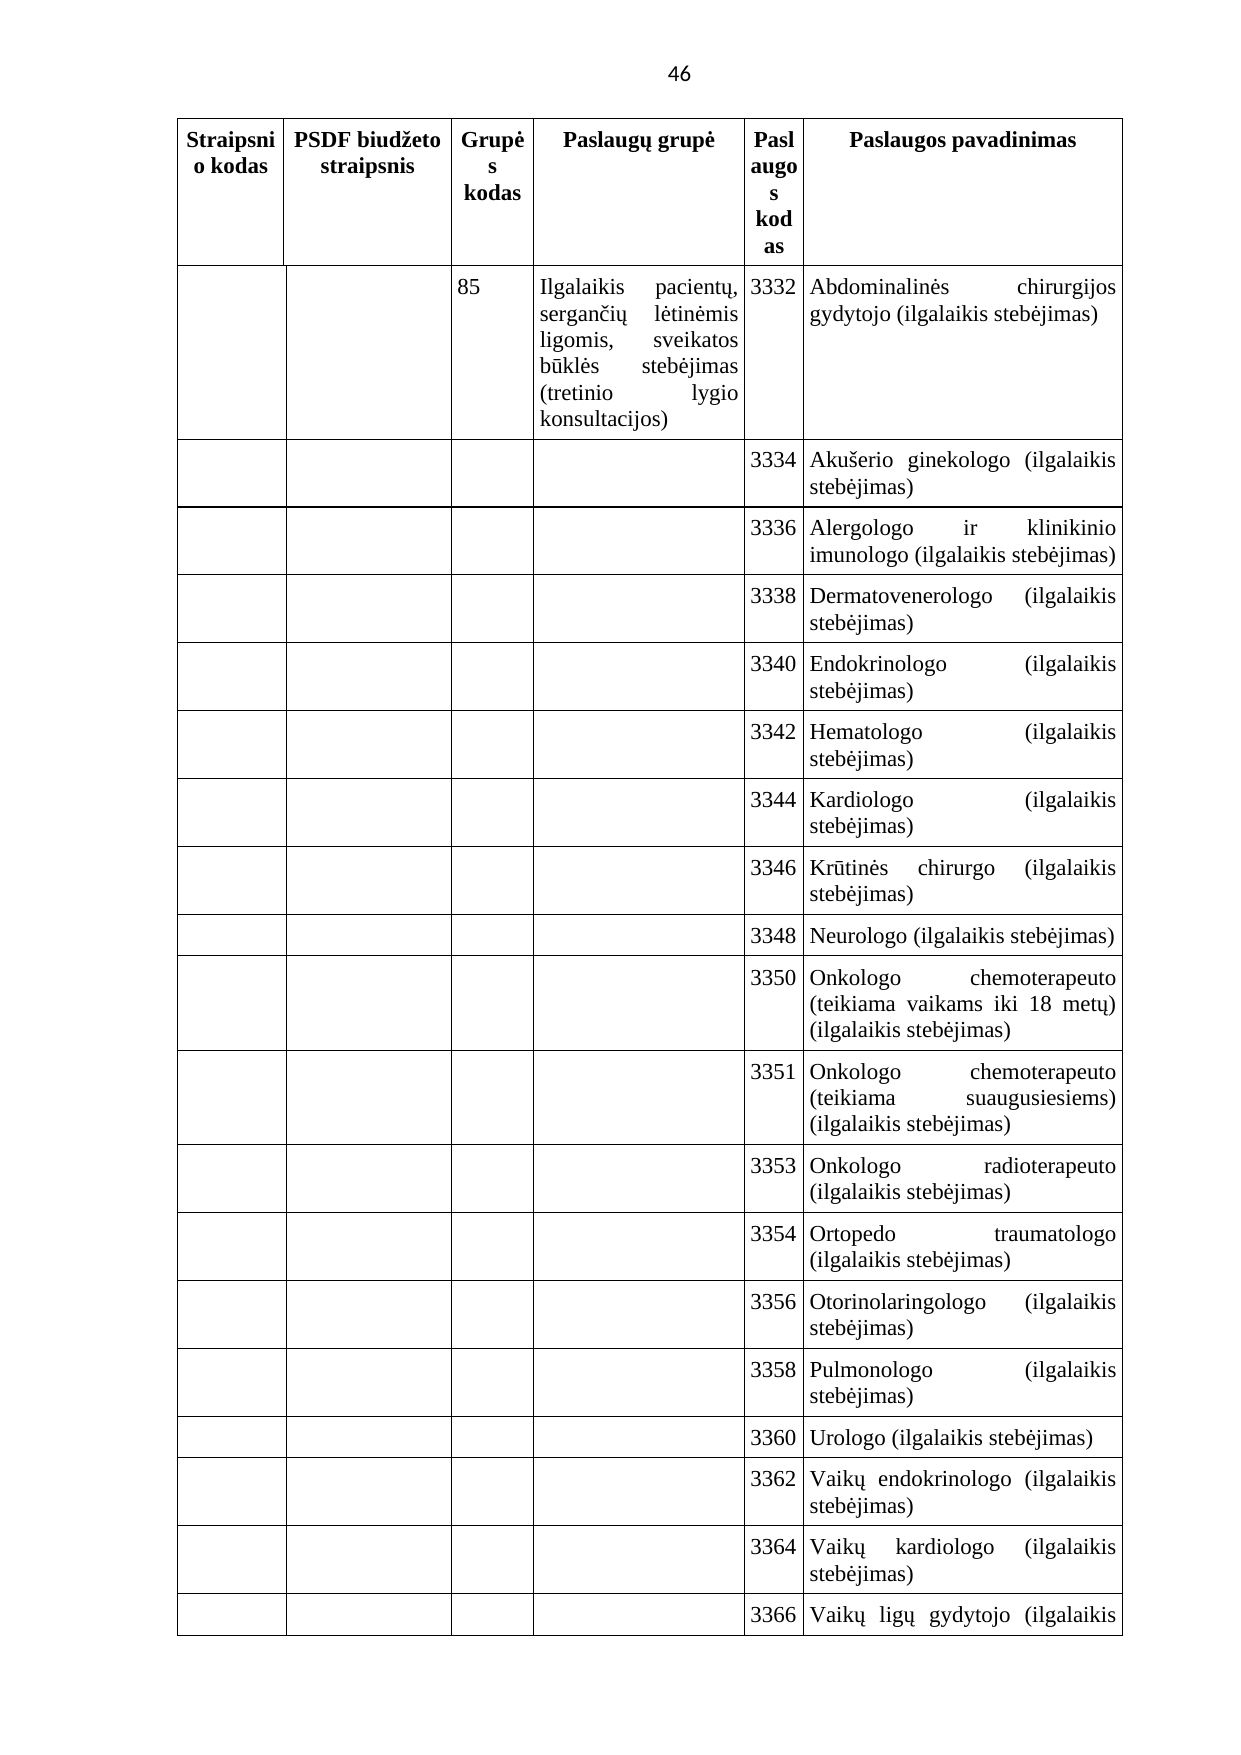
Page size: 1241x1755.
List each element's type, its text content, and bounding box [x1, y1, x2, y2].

table_cell Akušerio ginekologo (ilgalaikis stebėjimas) [804, 440, 1122, 506]
table_cell 3353 [745, 1145, 803, 1212]
table_cell [452, 1213, 533, 1280]
table_cell [178, 1281, 286, 1348]
table_cell [452, 1145, 533, 1212]
table_cell [452, 956, 533, 1050]
table_header PSDF biudžeto straipsnis [284, 119, 451, 265]
table_cell [534, 508, 744, 574]
table_cell [287, 711, 451, 778]
table_cell [452, 1051, 533, 1144]
table_cell [178, 1594, 286, 1634]
table_cell Ortopedo traumatologo (ilgalaikis stebėjimas) [804, 1213, 1122, 1280]
table_cell [534, 1145, 744, 1212]
table_cell [452, 1349, 533, 1416]
table_cell [534, 1051, 744, 1144]
table_cell Endokrinologo (ilgalaikis stebėjimas) [804, 643, 1122, 710]
table_cell [534, 1281, 744, 1348]
table_cell Krūtinės chirurgo (ilgalaikis stebėjimas) [804, 847, 1122, 914]
table_cell [287, 1526, 451, 1593]
table_cell [178, 956, 286, 1050]
table_header Paslaugų grupė [534, 119, 744, 265]
table_cell 3336 [745, 508, 803, 574]
table_cell Abdominalinės chirurgijos gydytojo (ilgalaikis stebėjimas) [804, 266, 1122, 438]
table_cell [452, 1417, 533, 1457]
table_cell Onkologo radioterapeuto (ilgalaikis stebėjimas) [804, 1145, 1122, 1212]
table_cell [287, 1051, 451, 1144]
table_cell [178, 1051, 286, 1144]
table_cell [452, 1281, 533, 1348]
table_cell [178, 266, 286, 438]
table_cell 3351 [745, 1051, 803, 1144]
table_cell [287, 1458, 451, 1525]
table_cell 3334 [745, 440, 803, 506]
table_cell [534, 956, 744, 1050]
table_cell 3346 [745, 847, 803, 914]
table_cell [534, 1349, 744, 1416]
table_cell [534, 915, 744, 955]
table_cell [287, 1281, 451, 1348]
table_cell [287, 575, 451, 642]
table_cell Dermatovenerologo (ilgalaikis stebėjimas) [804, 575, 1122, 642]
table_cell [452, 575, 533, 642]
table_cell [178, 1349, 286, 1416]
table_cell [178, 575, 286, 642]
table_cell [178, 1145, 286, 1212]
table_cell [534, 440, 744, 506]
table_cell [178, 1458, 286, 1525]
table_cell [178, 847, 286, 914]
table_cell [452, 643, 533, 710]
table_cell Vaikų endokrinologo (ilgalaikis stebėjimas) [804, 1458, 1122, 1525]
table_cell Hematologo (ilgalaikis stebėjimas) [804, 711, 1122, 778]
table_cell [287, 1417, 451, 1457]
table_cell 3366 [745, 1594, 803, 1634]
table_header Paslaugos kodas [745, 119, 803, 265]
table_cell [287, 266, 451, 438]
table_cell 3356 [745, 1281, 803, 1348]
table_cell Vaikų kardiologo (ilgalaikis stebėjimas) [804, 1526, 1122, 1593]
table_cell 3364 [745, 1526, 803, 1593]
table_cell 3340 [745, 643, 803, 710]
table_header Straipsnio kodas [178, 119, 283, 265]
table_cell Urologo (ilgalaikis stebėjimas) [804, 1417, 1122, 1457]
table_cell [534, 1417, 744, 1457]
table_cell [287, 956, 451, 1050]
table_cell [178, 711, 286, 778]
table_cell [178, 1417, 286, 1457]
table_cell 85 [452, 266, 533, 438]
table_cell [178, 1213, 286, 1280]
table_cell [452, 1594, 533, 1634]
table_cell [178, 643, 286, 710]
table_cell [452, 440, 533, 506]
table_cell Otorinolaringologo (ilgalaikis stebėjimas) [804, 1281, 1122, 1348]
table_cell [287, 1213, 451, 1280]
table_cell [287, 1594, 451, 1634]
table_cell 3348 [745, 915, 803, 955]
table_cell [287, 847, 451, 914]
table_cell [178, 440, 286, 506]
table_cell Onkologo chemoterapeuto (teikiama suaugusiesiems) (ilgalaikis stebėjimas) [804, 1051, 1122, 1144]
table_cell [287, 915, 451, 955]
table_cell 3338 [745, 575, 803, 642]
table_cell [534, 847, 744, 914]
table_cell Pulmonologo (ilgalaikis stebėjimas) [804, 1349, 1122, 1416]
table_cell 3358 [745, 1349, 803, 1416]
table_cell 3362 [745, 1458, 803, 1525]
table_cell [287, 1145, 451, 1212]
table_cell 3344 [745, 779, 803, 846]
table_cell [452, 1526, 533, 1593]
table_cell [287, 643, 451, 710]
table_cell [534, 575, 744, 642]
table_cell [534, 1458, 744, 1525]
table_cell Ilgalaikis pacientų, sergančių lėtinėmis ligomis, sveikatos būklės stebėjimas (tretinio lygio konsultacijos) [534, 266, 744, 438]
table_cell [178, 915, 286, 955]
table_cell [452, 508, 533, 574]
table_cell [287, 779, 451, 846]
table_cell 3342 [745, 711, 803, 778]
table_cell Neurologo (ilgalaikis stebėjimas) [804, 915, 1122, 955]
table_cell [452, 711, 533, 778]
table_cell [287, 508, 451, 574]
table_cell [534, 779, 744, 846]
table_cell [452, 847, 533, 914]
table_header Paslaugos pavadinimas [804, 119, 1122, 265]
table_cell [452, 1458, 533, 1525]
table_cell 3354 [745, 1213, 803, 1280]
table_cell Onkologo chemoterapeuto (teikiama vaikams iki 18 metų) (ilgalaikis stebėjimas) [804, 956, 1122, 1050]
table_cell Kardiologo (ilgalaikis stebėjimas) [804, 779, 1122, 846]
table_cell [534, 643, 744, 710]
table_cell Alergologo ir klinikinio imunologo (ilgalaikis stebėjimas) [804, 508, 1122, 574]
table_cell [287, 1349, 451, 1416]
table_cell [178, 779, 286, 846]
table_cell 3360 [745, 1417, 803, 1457]
table_cell [287, 440, 451, 506]
table_cell [452, 915, 533, 955]
table_cell [534, 1213, 744, 1280]
table_cell Vaikų ligų gydytojo (ilgalaikis [804, 1594, 1122, 1634]
table_cell [534, 711, 744, 778]
table_cell [534, 1526, 744, 1593]
table_cell [452, 779, 533, 846]
table_cell [178, 508, 286, 574]
table_cell 3332 [745, 266, 803, 438]
table_cell [178, 1526, 286, 1593]
table_header Grupės kodas [452, 119, 533, 265]
table_cell 3350 [745, 956, 803, 1050]
table_cell [534, 1594, 744, 1634]
